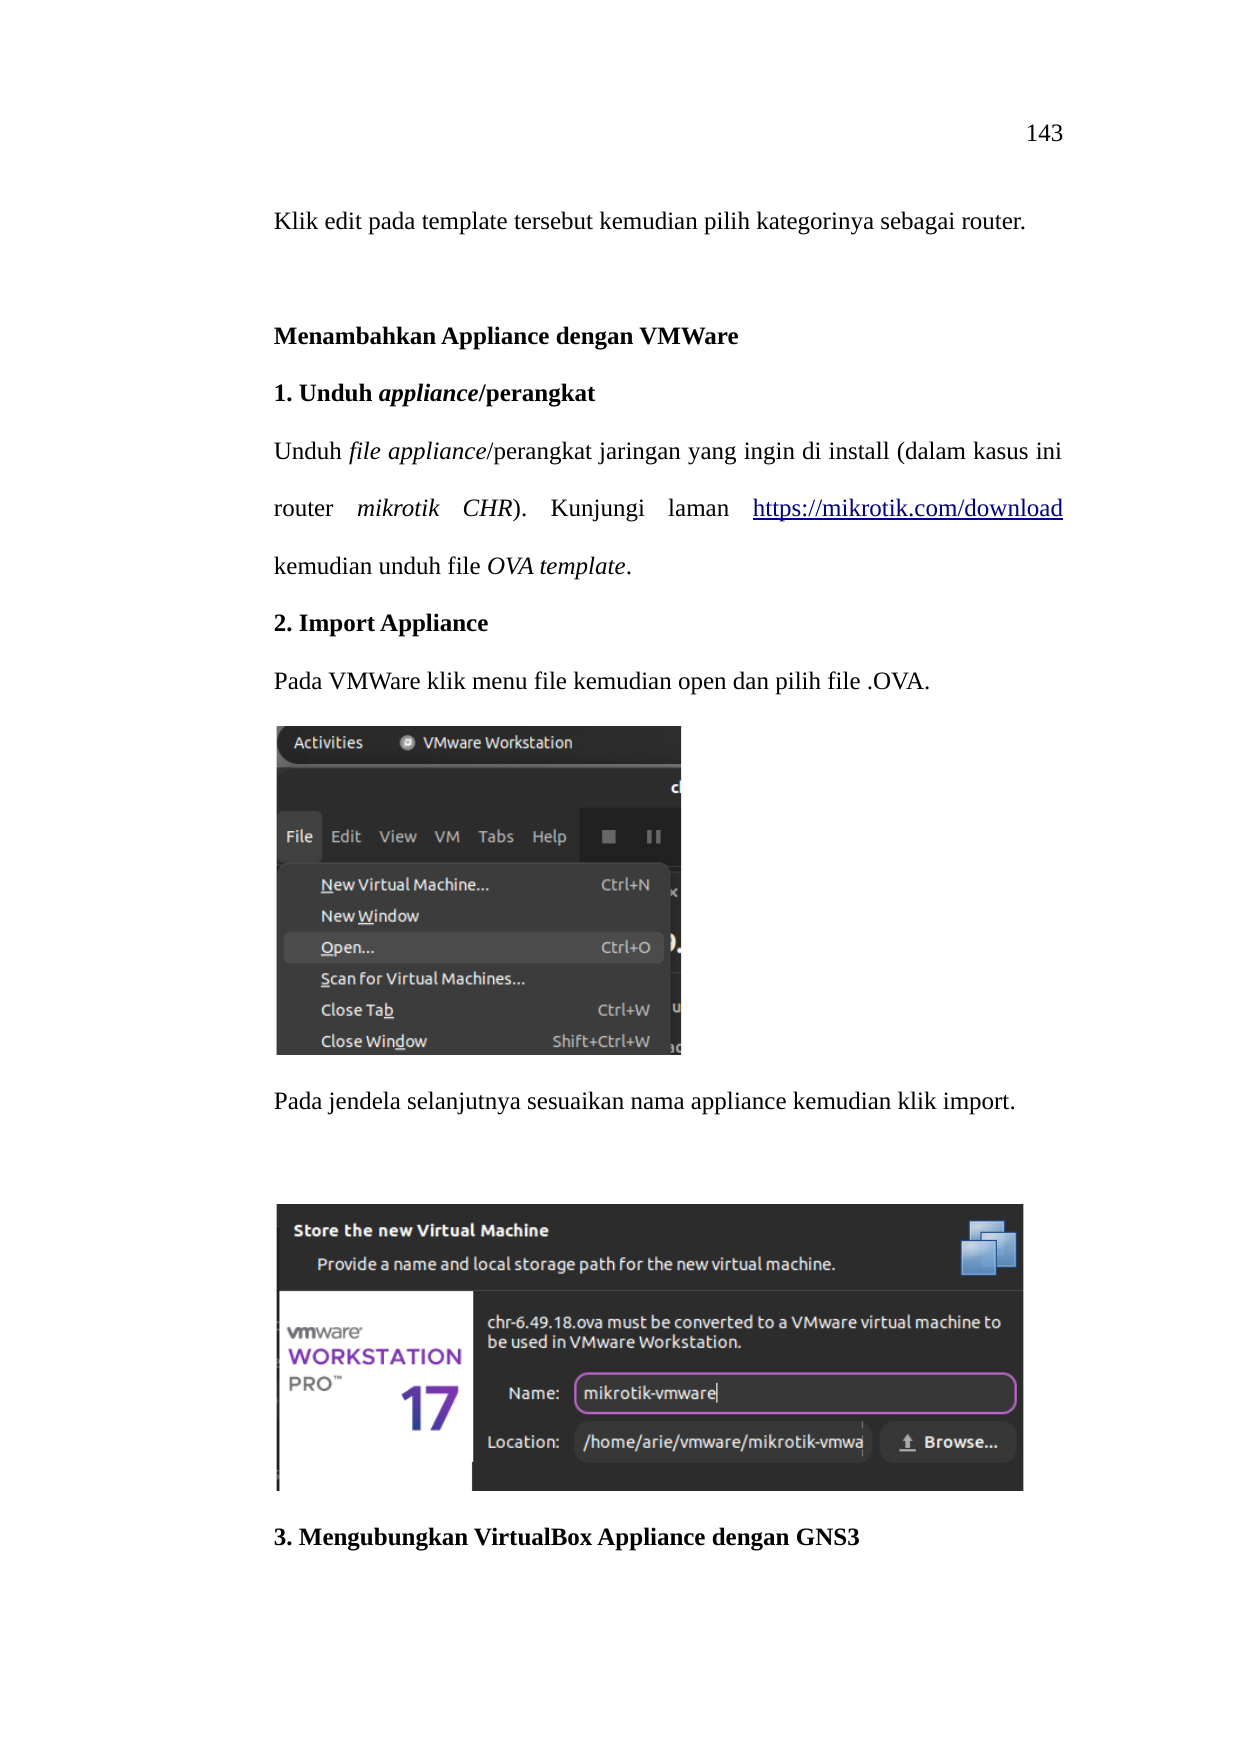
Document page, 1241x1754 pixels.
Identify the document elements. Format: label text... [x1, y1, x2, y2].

list Klik edit pada template tersebut kemudian pilih kategorinya sebagai router. [236, 206, 1063, 235]
list 2. Import Appliance [236, 608, 1063, 637]
picture [276, 1204, 1024, 1491]
list 1. Unduh appliance/perangkat [236, 378, 1063, 407]
list Unduh file appliance/perangkat jaringan yang ingin di install (dalam kasus ini router mikrotik CHR). Kunjungi laman https://mikrotik.com/download kemudian unduh file OVA template. [236, 436, 1063, 580]
list Pada VMWare klik menu file kemudian open dan pilih file .OVA. [236, 666, 1063, 695]
picture [276, 726, 682, 1055]
list Pada jendela selanjutnya sesuaikan nama appliance kemudian klik import. [236, 1086, 1063, 1115]
list 3. Mengubungkan VirtualBox Appliance dengan GNS3 [236, 1522, 1063, 1551]
list Menambahkan Appliance dengan VMWare [236, 321, 1063, 350]
